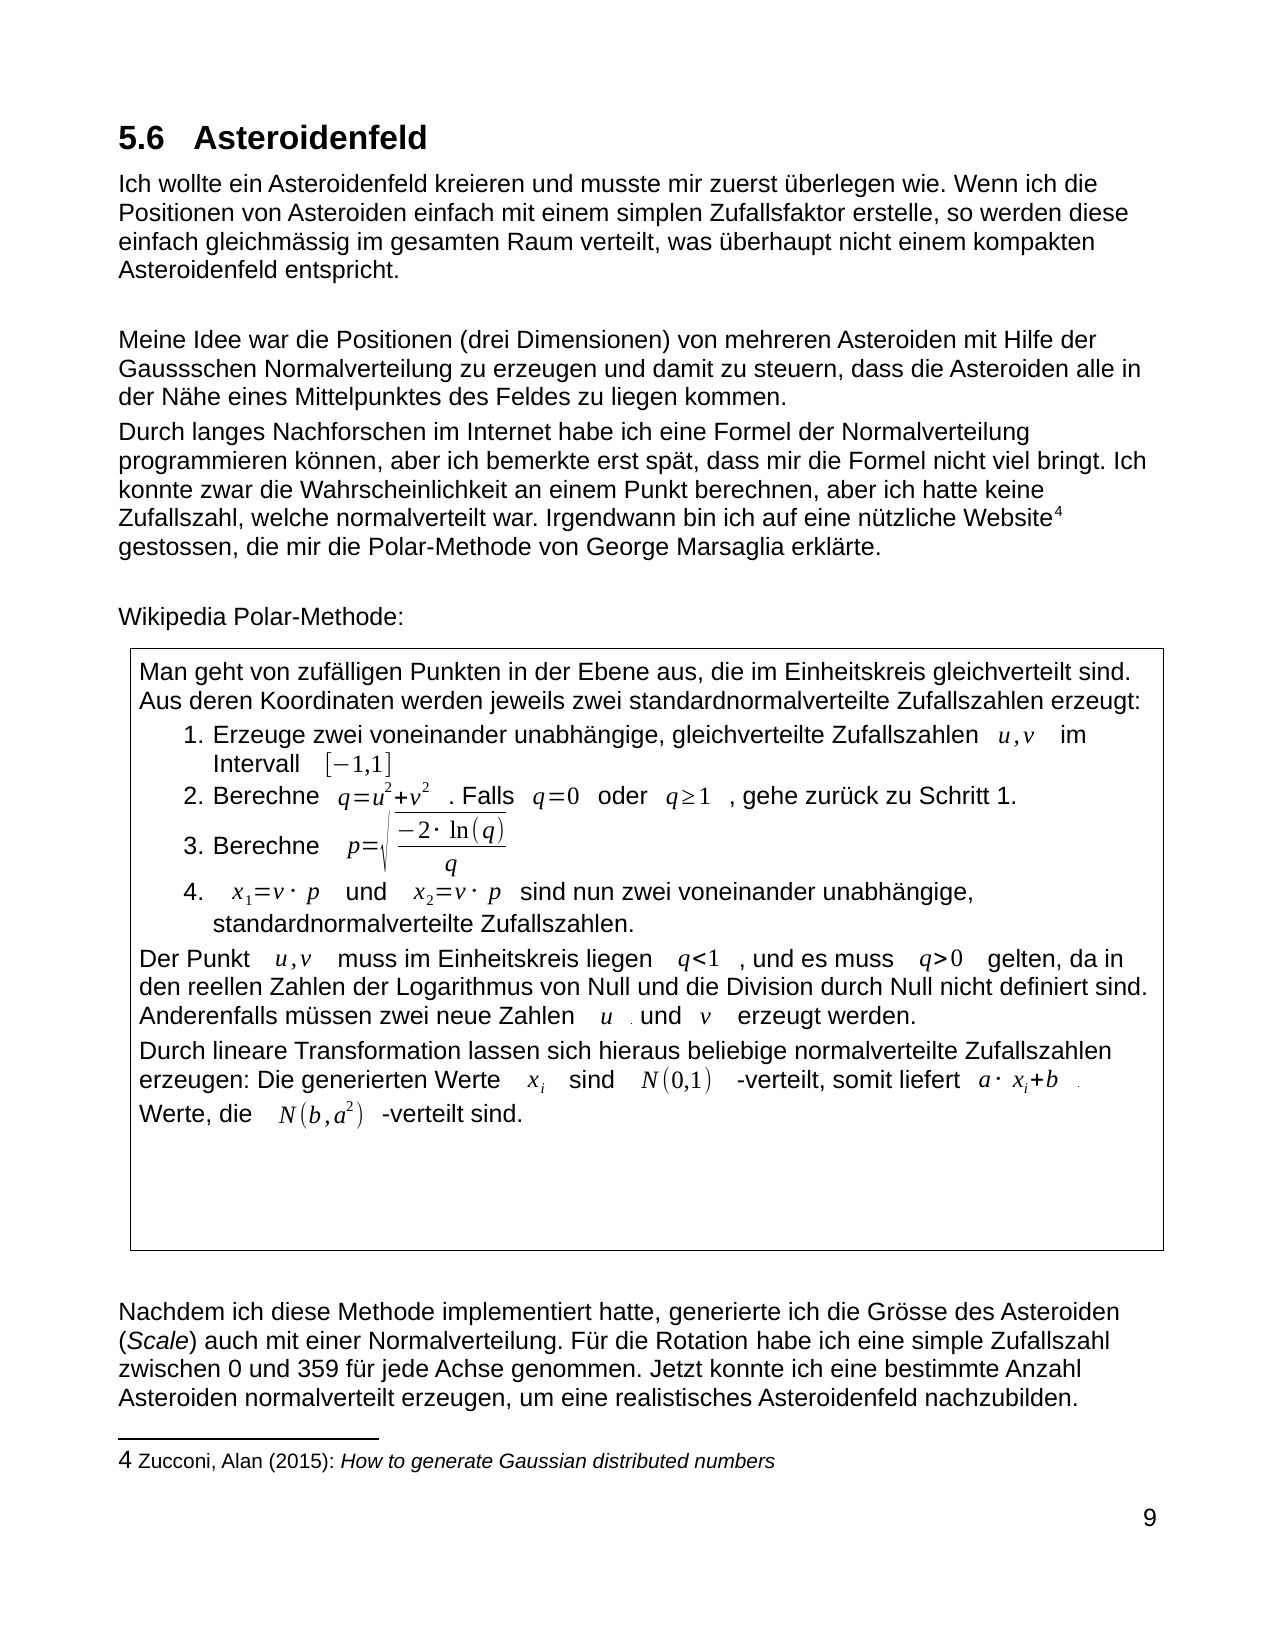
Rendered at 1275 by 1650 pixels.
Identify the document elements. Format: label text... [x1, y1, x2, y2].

text Wikipedia Polar-Methode: [118, 601, 1157, 630]
text Man geht von zufälligen Punkten in der Ebene aus, die im Einheitskreis gleichverteilt sind. Aus deren Koordinaten werden jeweils zwei standardnormalverteilte Zufallszahlen erzeugt: [139, 657, 1154, 714]
list Berechne [183, 810, 1154, 876]
list Berechne. Fallsoder, gehe zurück zu Schritt 1. [183, 779, 1154, 810]
list und sind nun zwei voneinander unabhängige, standardnormalverteilte Zufallszahlen. [183, 876, 1154, 938]
text Durch lineare Transformation lassen sich hieraus beliebige normalverteilte Zufallszahlen erzeugen: Die generierten Werte sind -verteilt, somit liefert Werte, die -verteilt sind. [139, 1036, 1154, 1130]
text Der Punkt muss im Einheitskreis liegen , und es muss gelten, da in den reellen Zahlen der Logarithmus von Null und die Division durch Null nicht definiert sind. Anderenfalls müssen zwei neue Zahlen und erzeugt werden. [139, 944, 1154, 1030]
text Zucconi, Alan (2015): How to generate Gaussian distributed numbers [118, 1445, 1157, 1474]
text Meine Idee war die Positionen (drei Dimensionen) von mehreren Asteroiden mit Hilfe der Gaussschen Normalverteilung zu erzeugen und damit zu steuern, dass die Asteroiden alle in der Nähe eines Mittelpunktes des Feldes zu liegen kommen. [118, 325, 1157, 411]
text Durch langes Nachforschen im Internet habe ich eine Formel der Normalverteilung programmieren können, aber ich bemerkte erst spät, dass mir die Formel nicht viel bringt. Ich konnte zwar die Wahrscheinlichkeit an einem Punkt berechnen, aber ich hatte keine Zufallszahl, welche normalverteilt war. Irgendwann bin ich auf eine nützliche Website gestossen, die mir die Polar-Methode von George Marsaglia erklärte. [118, 417, 1157, 561]
subtitle Asteroidenfeld [118, 118, 1157, 157]
list Erzeuge zwei voneinander unabhängige, gleichverteilte Zufallszahlen im Intervall [183, 720, 1154, 779]
text Ich wollte ein Asteroidenfeld kreieren und musste mir zuerst überlegen wie. Wenn ich die Positionen von Asteroiden einfach mit einem simplen Zufallsfaktor erstelle, so werden diese einfach gleichmässig im gesamten Raum verteilt, was überhaupt nicht einem kompakten Asteroidenfeld entspricht. [118, 169, 1157, 284]
text Nachdem ich diese Methode implementiert hatte, generierte ich die Grösse des Asteroiden (Scale) auch mit einer Normalverteilung. Für die Rotation habe ich eine simple Zufallszahl zwischen 0 und 359 für jede Achse genommen. Jetzt konnte ich eine bestimmte Anzahl Asteroiden normalverteilt erzeugen, um eine realistisches Asteroidenfeld nachzubilden. [118, 1297, 1157, 1412]
